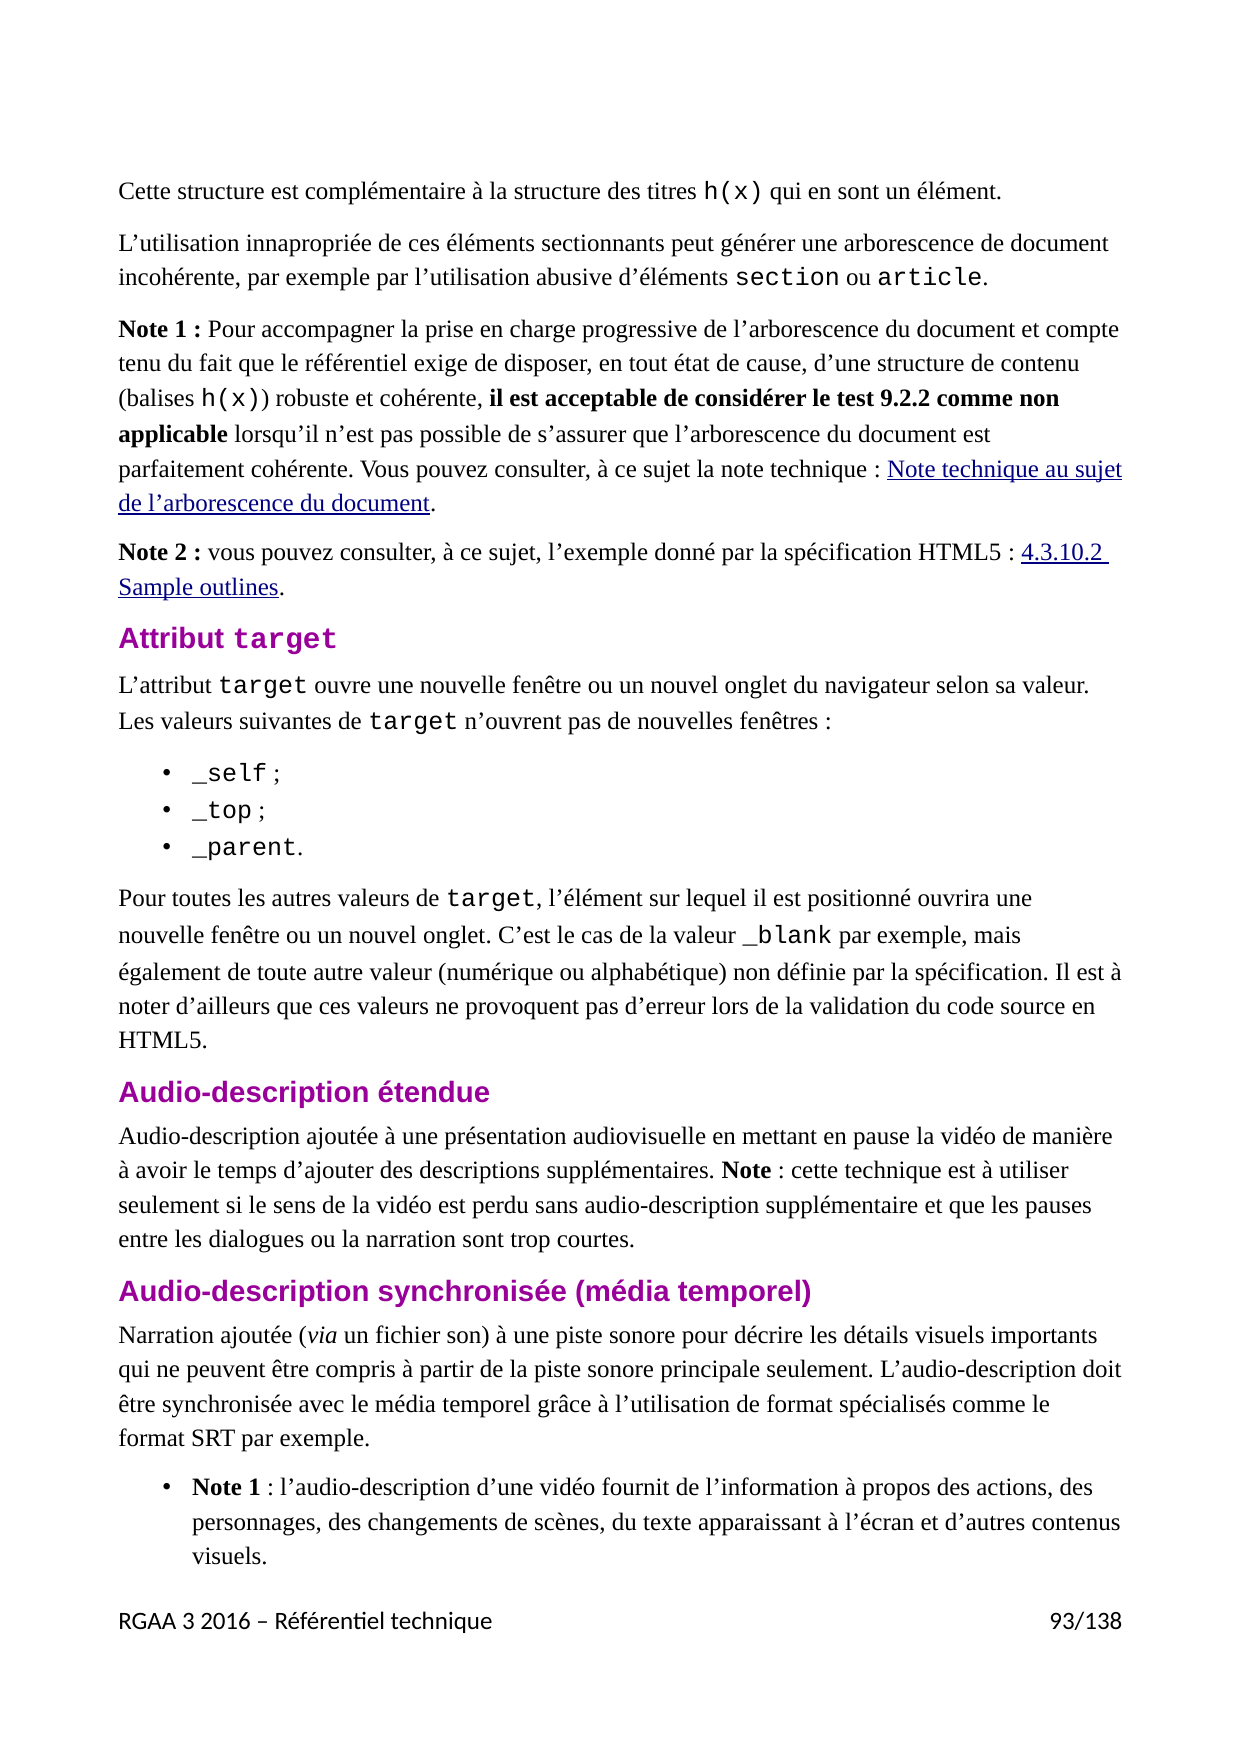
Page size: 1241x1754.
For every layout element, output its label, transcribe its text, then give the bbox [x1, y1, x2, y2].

list Note 1 : l’audio-description d’une vidéo fournit de l’information à propos des actions, des personnages, des changements de scènes, du texte apparaissant à l’écran et d’autres contenus visuels. [162, 1472, 1122, 1570]
list _parent. [162, 832, 1122, 863]
list _self ; [162, 758, 1122, 789]
text Pour toutes les autres valeurs de target, l’élément sur lequel il est positionné ouvrira une nouvelle fenêtre ou un nouvel onglet. C’est le cas de la valeur _blank par exemple, mais également de toute autre valeur (numérique ou alphabétique) non définie par la spécification. Il est à noter d’ailleurs que ces valeurs ne provoquent pas d’erreur lors de la validation du code source en HTML5. [118, 883, 1122, 1054]
text L’attribut target ouvre une nouvelle fenêtre ou un nouvel onglet du navigateur selon sa valeur. Les valeurs suivantes de target n’ouvrent pas de nouvelles fenêtres : [118, 670, 1122, 737]
subtitle Audio-description synchronisée (média temporel) [118, 1273, 1122, 1307]
text Cette structure est complémentaire à la structure des titres h(x) qui en sont un élément. [118, 176, 1122, 207]
list _top ; [162, 795, 1122, 826]
text L’utilisation innapropriée de ces éléments sectionnants peut générer une arborescence de document incohérente, par exemple par l’utilisation abusive d’éléments section ou article. [118, 228, 1122, 293]
subtitle Audio-description étendue [118, 1075, 1122, 1108]
subtitle Attribut target [118, 621, 1122, 657]
text Note 1 : Pour accompagner la prise en charge progressive de l’arborescence du document et compte tenu du fait que le référentiel exige de disposer, en tout état de cause, d’une structure de contenu (balises h(x)) robuste et cohérente, il est acceptable de considérer le test 9.2.2 comme non applicable lorsqu’il n’est pas possible de s’assurer que l’arborescence du document est parfaitement cohérente. Vous pouvez consulter, à ce sujet la note technique : Note technique au sujet de l’arborescence du document. [118, 314, 1122, 517]
text Narration ajoutée (via un fichier son) à une piste sonore pour décrire les détails visuels importants qui ne peuvent être compris à partir de la piste sonore principale seulement. L’audio-description doit être synchronisée avec le média temporel grâce à l’utilisation de format spécialisés comme le format SRT par exemple. [118, 1320, 1122, 1452]
text Note 2 : vous pouvez consulter, à ce sujet, l’exemple donné par la spécification HTML5 : 4.3.10.2 Sample outlines. [118, 537, 1122, 601]
text Audio-description ajoutée à une présentation audiovisuelle en mettant en pause la vidéo de manière à avoir le temps d’ajouter des descriptions supplémentaires. Note : cette technique est à utiliser seulement si le sens de la vidéo est perdu sans audio-description supplémentaire et que les pauses entre les dialogues ou la narration sont trop courtes. [118, 1121, 1122, 1253]
